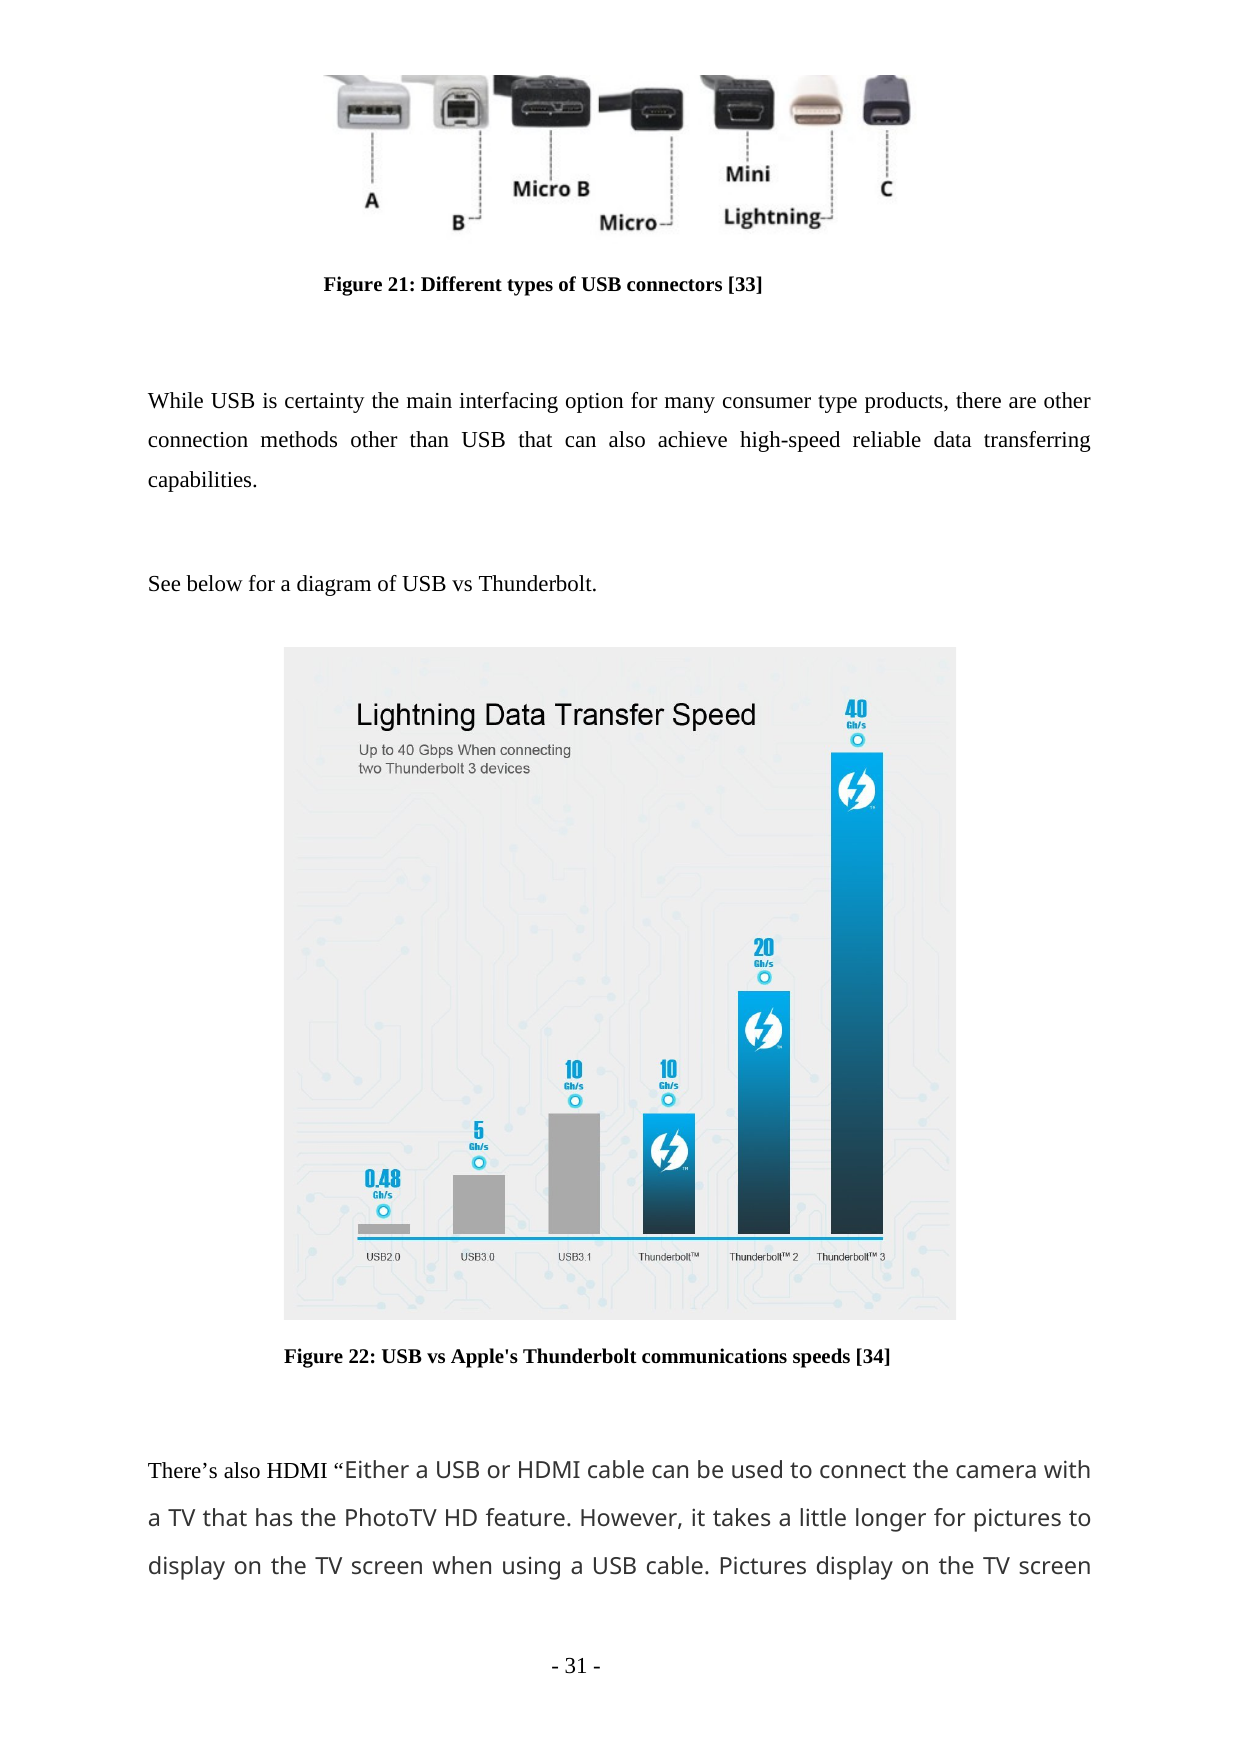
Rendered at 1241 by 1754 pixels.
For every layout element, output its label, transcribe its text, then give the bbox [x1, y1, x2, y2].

text Figure 22: USB vs Apple's Thunderbolt communications speeds [34] [284, 1320, 956, 1368]
picture [283, 647, 957, 1320]
text While USB is certainty the main interfacing option for many consumer type products, there are other connection methods other than USB that can also achieve high-speed reliable data transferring capabilities. [148, 387, 1092, 492]
text There’s also HDMI “Either a USB or HDMI cable can be used to connect the camera with a TV that has the PhotoTV HD feature. However, it takes a little longer for pictures to display on the TV screen when using a USB cable. Pictures display on the TV screen [148, 1453, 1092, 1581]
picture [323, 75, 917, 244]
text See below for a diagram of USB vs Thunderbolt. [148, 570, 1092, 596]
text Figure 21: Different types of USB connectors [33] [323, 244, 917, 296]
